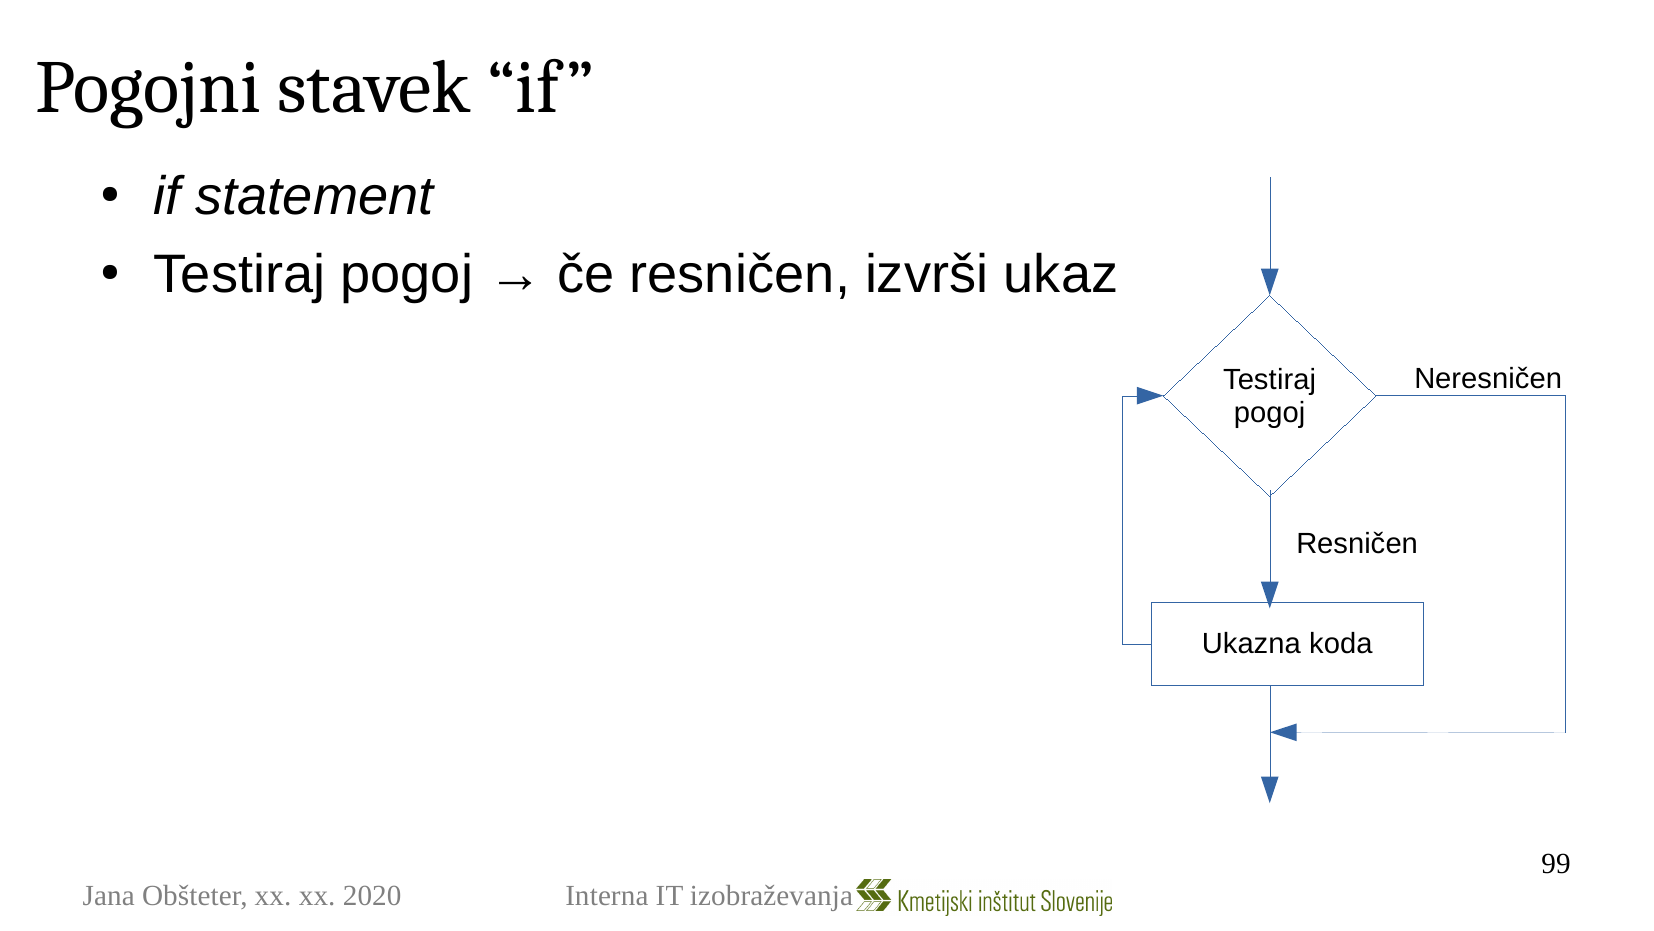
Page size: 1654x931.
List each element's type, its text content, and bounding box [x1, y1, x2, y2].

text_box Resničen [1281, 519, 1536, 568]
title Pogojni stavek “if” [35, 21, 1524, 154]
text_box Testiraj pogoj [1163, 295, 1376, 497]
text_box Neresničen [1399, 354, 1583, 402]
text_box Ukazna koda [1151, 602, 1424, 686]
list if statement Testiraj pogoj → če resničen, izvrši ukaz [82, 165, 1642, 827]
picture [856, 879, 1112, 916]
